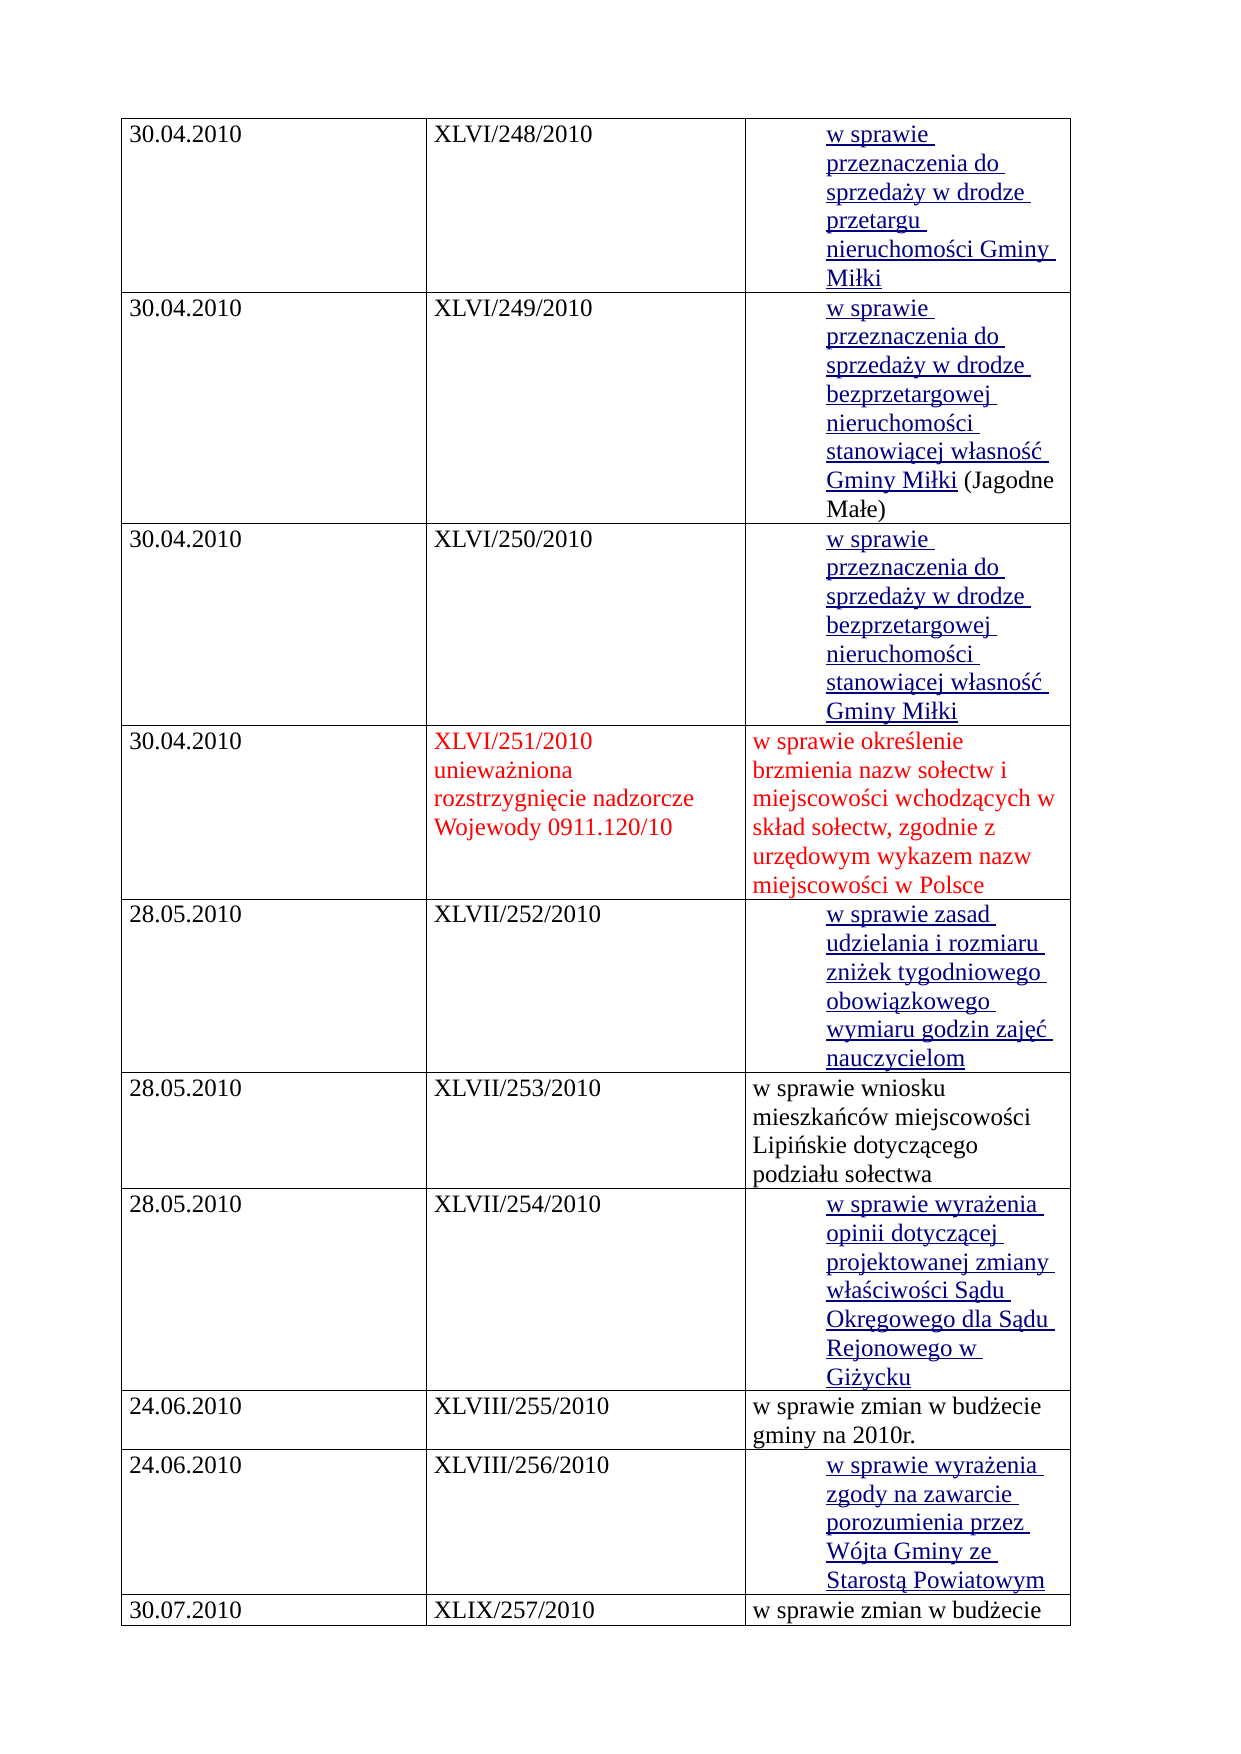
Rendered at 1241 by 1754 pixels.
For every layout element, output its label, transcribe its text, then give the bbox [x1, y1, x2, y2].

table_cell XLVI/249/2010 [427, 293, 745, 523]
table_cell w sprawie wyrażenia opinii dotyczącej projektowanej zmiany właściwości Sądu Okręgowego dla Sądu Rejonowego w Giżycku [746, 1189, 1070, 1390]
table_cell 30.04.2010 [122, 293, 426, 523]
table_cell 24.06.2010 [122, 1391, 426, 1449]
table_cell XLVI/251/2010 unieważniona rozstrzygnięcie nadzorcze Wojewody 0911.120/10 [427, 726, 745, 898]
table_cell 24.06.2010 [122, 1450, 426, 1594]
table_cell w sprawie przeznaczenia do sprzedaży w drodze bezprzetargowej nieruchomości stanowiącej własność Gminy Miłki (Jagodne Małe) [746, 293, 1070, 523]
table_cell 30.07.2010 [122, 1595, 426, 1624]
table_cell w sprawie przeznaczenia do sprzedaży w drodze bezprzetargowej nieruchomości stanowiącej własność Gminy Miłki [746, 524, 1070, 725]
table_cell w sprawie wyrażenia zgody na zawarcie porozumienia przez Wójta Gminy ze Starostą Powiatowym [746, 1450, 1070, 1594]
table_cell 28.05.2010 [122, 900, 426, 1072]
table_cell XLVII/253/2010 [427, 1073, 745, 1188]
table_cell w sprawie zmian w budżecie gminy na 2010r. [746, 1391, 1070, 1449]
table_cell 30.04.2010 [122, 524, 426, 725]
table_cell XLIX/257/2010 [427, 1595, 745, 1624]
table_cell w sprawie przeznaczenia do sprzedaży w drodze przetargu nieruchomości Gminy Miłki [746, 119, 1070, 292]
table_cell XLVII/252/2010 [427, 900, 745, 1072]
table_cell XLVIII/256/2010 [427, 1450, 745, 1594]
table_cell 30.04.2010 [122, 726, 426, 898]
table_cell 30.04.2010 [122, 119, 426, 292]
table_cell XLVI/250/2010 [427, 524, 745, 725]
table_cell XLVIII/255/2010 [427, 1391, 745, 1449]
table_cell XLVII/254/2010 [427, 1189, 745, 1390]
table_cell w sprawie zmian w budżecie [746, 1595, 1070, 1624]
table_cell XLVI/248/2010 [427, 119, 745, 292]
table_cell 28.05.2010 [122, 1073, 426, 1188]
table_cell 28.05.2010 [122, 1189, 426, 1390]
table_cell w sprawie zasad udzielania i rozmiaru zniżek tygodniowego obowiązkowego wymiaru godzin zajęć nauczycielom [746, 900, 1070, 1072]
table_cell w sprawie określenie brzmienia nazw sołectw i miejscowości wchodzących w skład sołectw, zgodnie z urzędowym wykazem nazw miejscowości w Polsce [746, 726, 1070, 898]
table_cell w sprawie wniosku mieszkańców miejscowości Lipińskie dotyczącego podziału sołectwa [746, 1073, 1070, 1188]
